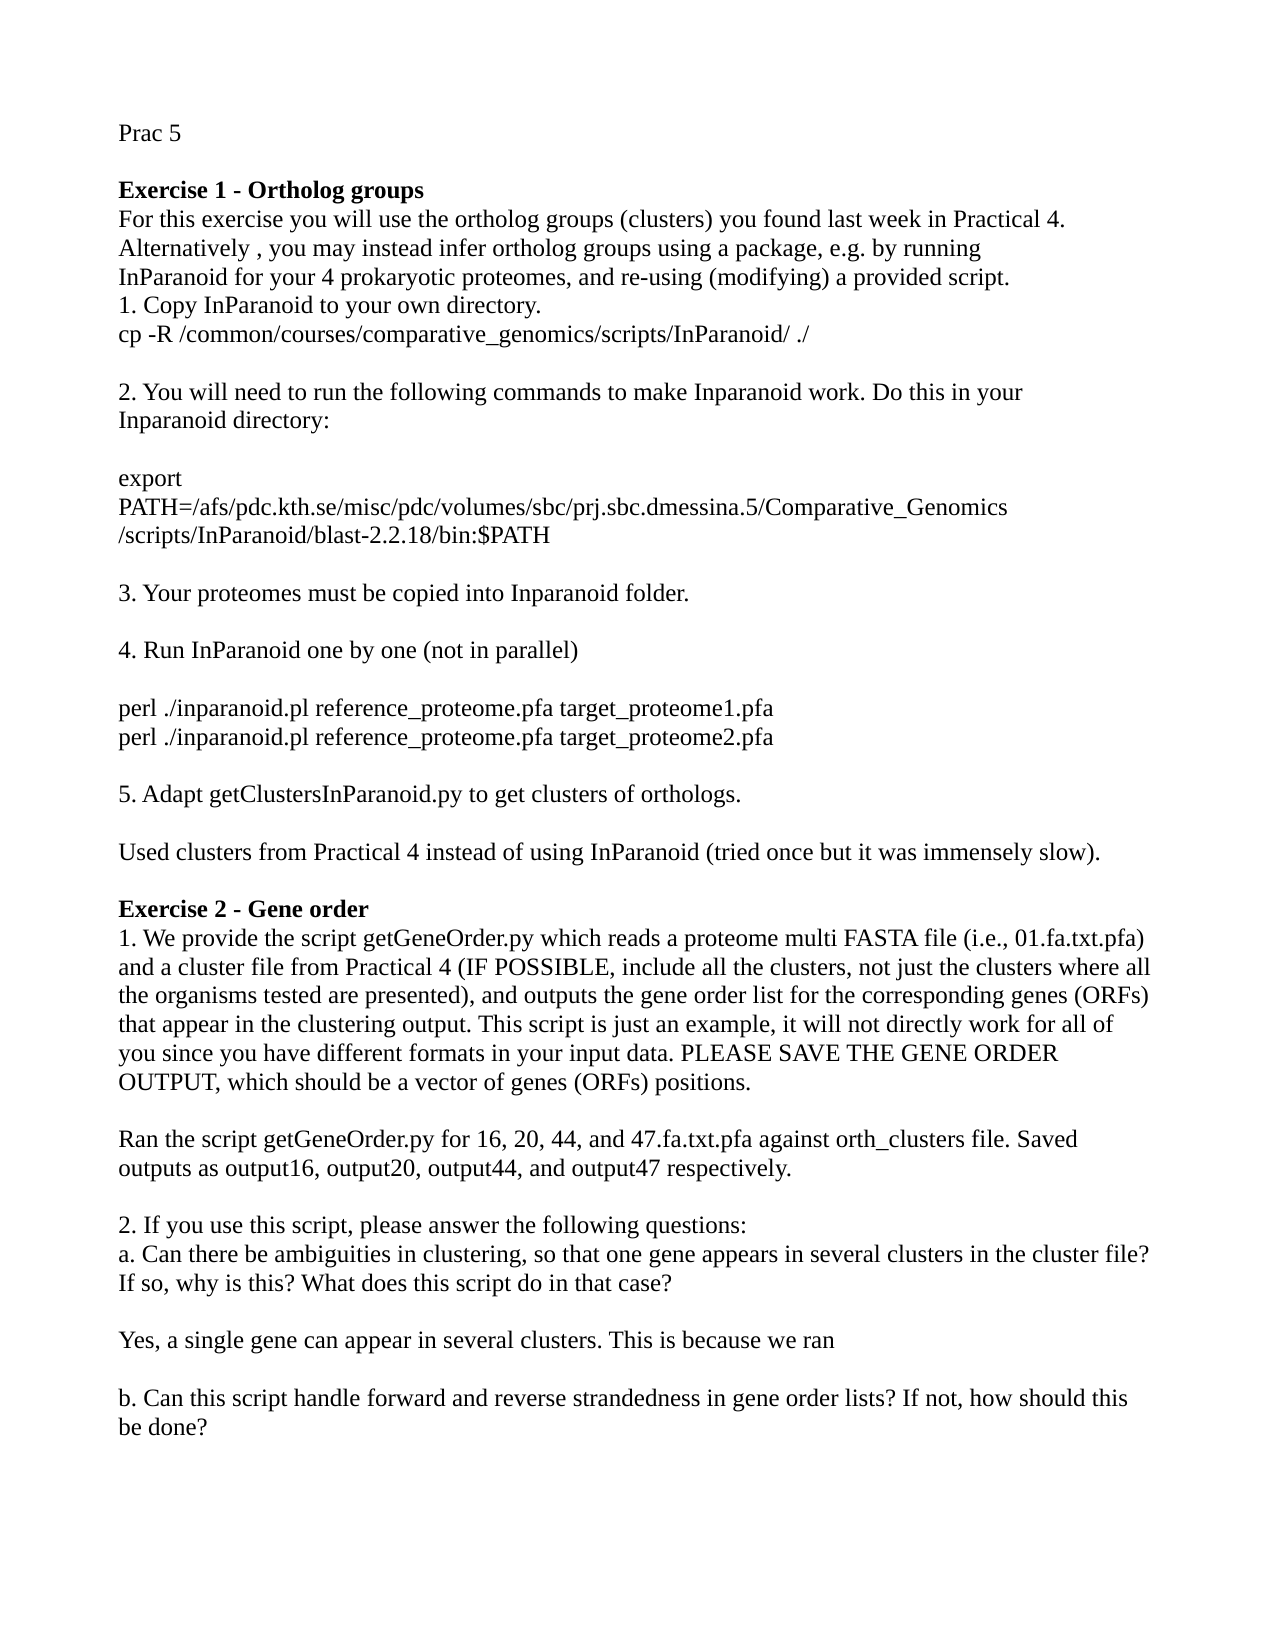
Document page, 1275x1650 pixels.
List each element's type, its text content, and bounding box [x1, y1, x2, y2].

text Used clusters from Practical 4 instead of using InParanoid (tried once but it was immensely slow). [118, 837, 1157, 866]
text Exercise 1 - Ortholog groups [118, 176, 1157, 204]
text 3. Your proteomes must be copied into Inparanoid folder. [118, 578, 1157, 607]
text Prac 5 [118, 118, 1157, 147]
text InParanoid for your 4 prokaryotic proteomes, and re-using (modifying) a provided script. [118, 262, 1157, 291]
text 4. Run InParanoid one by one (not in parallel) [118, 636, 1157, 664]
text Exercise 2 - Gene order [118, 894, 1157, 923]
text 1. We provide the script getGeneOrder.py which reads a proteome multi FASTA file (i.e., 01.fa.txt.pfa) and a cluster file from Practical 4 (IF POSSIBLE, include all the clusters, not just the clusters where all the organisms tested are presented), and outputs the gene order list for the corresponding genes (ORFs) that appear in the clustering output. This script is just an example, it will not directly work for all of you since you have different formats in your input data. PLEASE SAVE THE GENE ORDER OUTPUT, which should be a vector of genes (ORFs) positions. [118, 923, 1157, 1096]
text perl ./inparanoid.pl reference_proteome.pfa target_proteome2.pfa [118, 722, 1157, 751]
text PATH=/afs/pdc.kth.se/misc/pdc/volumes/sbc/prj.sbc.dmessina.5/Comparative_Genomics [118, 492, 1157, 521]
text 2. You will need to run the following commands to make Inparanoid work. Do this in your [118, 377, 1157, 406]
text Ran the script getGeneOrder.py for 16, 20, 44, and 47.fa.txt.pfa against orth_clusters file. Saved outputs as output16, output20, output44, and output47 respectively. [118, 1124, 1157, 1182]
text Alternatively​ , you may instead infer ortholog groups using a package, e.g. by running [118, 233, 1157, 262]
text a. Can there be ambiguities in clustering, so that one gene appears in several clusters in the cluster file?If so, why is this? What does this script do in that case? [118, 1239, 1157, 1297]
text 2. If you use this script, please answer the following questions: [118, 1211, 1157, 1239]
text /scripts/InParanoid/blast-2.2.18/bin:$PATH [118, 521, 1157, 549]
text Yes, a single gene can appear in several clusters. This is because we ran [118, 1326, 1157, 1354]
text export [118, 463, 1157, 492]
text For this exercise you will use the ortholog groups (clusters) you found last week in Practical 4. [118, 204, 1157, 233]
text 5. Adapt getClustersInParanoid.py​ to get clusters of orthologs. [118, 779, 1157, 808]
text b. Can this script handle forward and reverse strandedness in gene order lists? If not, how should this be done? [118, 1383, 1157, 1441]
text cp -R /common/courses/comparative_genomics/scripts/InParanoid/ ./ [118, 319, 1157, 348]
text Inparanoid directory: [118, 406, 1157, 434]
text 1. Copy InParanoid to your own directory. [118, 291, 1157, 319]
text perl ./inparanoid.pl reference_proteome.pfa target_proteome1.pfa [118, 693, 1157, 722]
